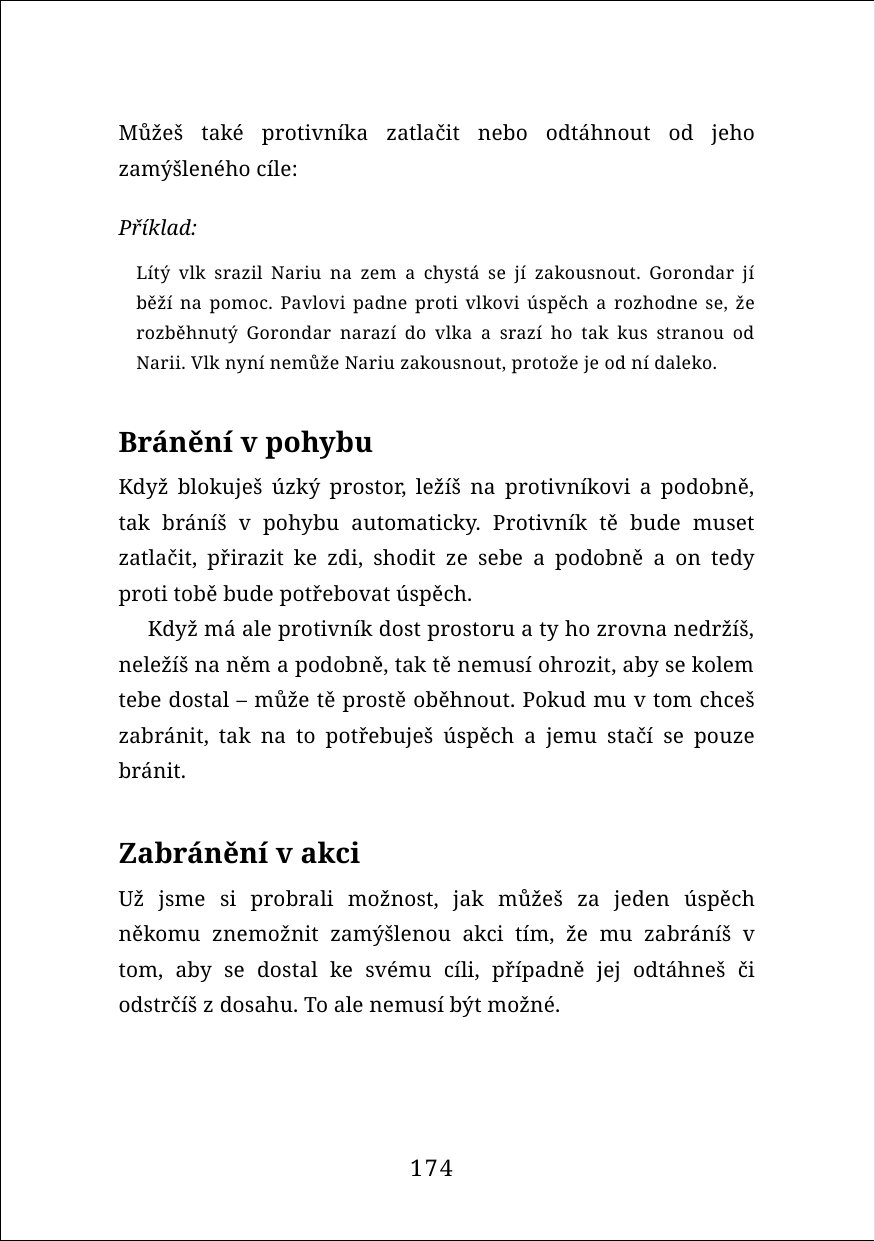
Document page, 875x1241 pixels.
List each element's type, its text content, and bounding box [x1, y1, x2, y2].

text Můžeš také protivníka zatlačit nebo odtáhnout od jeho zamýšleného cíle: [118, 118, 756, 182]
subtitle Bránění v pohybu [118, 422, 756, 461]
text Příklad: [118, 213, 756, 241]
text Když blokuješ úzký prostor, ležíš na protivníkovi a podobně, tak bráníš v pohybu automaticky. Protivník tě bude muset zatlačit, přirazit ke zdi, shodit ze sebe a podobně a on tedy proti tobě bude potřebovat úspěch. Když má ale protivník dost prostoru a ty ho zrovna nedržíš, neležíš na něm a podobně, tak tě nemusí ohrozit, aby se kolem tebe dostal – může tě prostě oběhnout. Pokud mu v tom chceš zabránit, tak na to potřebuješ úspěch a jemu stačí se pouze bránit. [118, 472, 756, 785]
text Lítý vlk srazil Nariu na zem a chystá se jí zakousnout. Gorondar jí běží na pomoc. Pavlovi padne proti vlkovi úspěch a rozhodne se, že rozběhnutý Gorondar narazí do vlka a srazí ho tak kus stranou od Narii. Vlk nyní nemůže Nariu zakousnout, protože je od ní daleko. [136, 260, 756, 375]
text Už jsme si probrali možnost, jak můžeš za jeden úspěch někomu znemožnit zamýšlenou akci tím, že mu zabráníš v tom, aby se dostal ke svému cíli, případně jej odtáhneš či odstrčíš z dosahu. To ale nemusí být možné. [118, 884, 756, 1019]
subtitle Zabránění v akci [118, 833, 756, 872]
